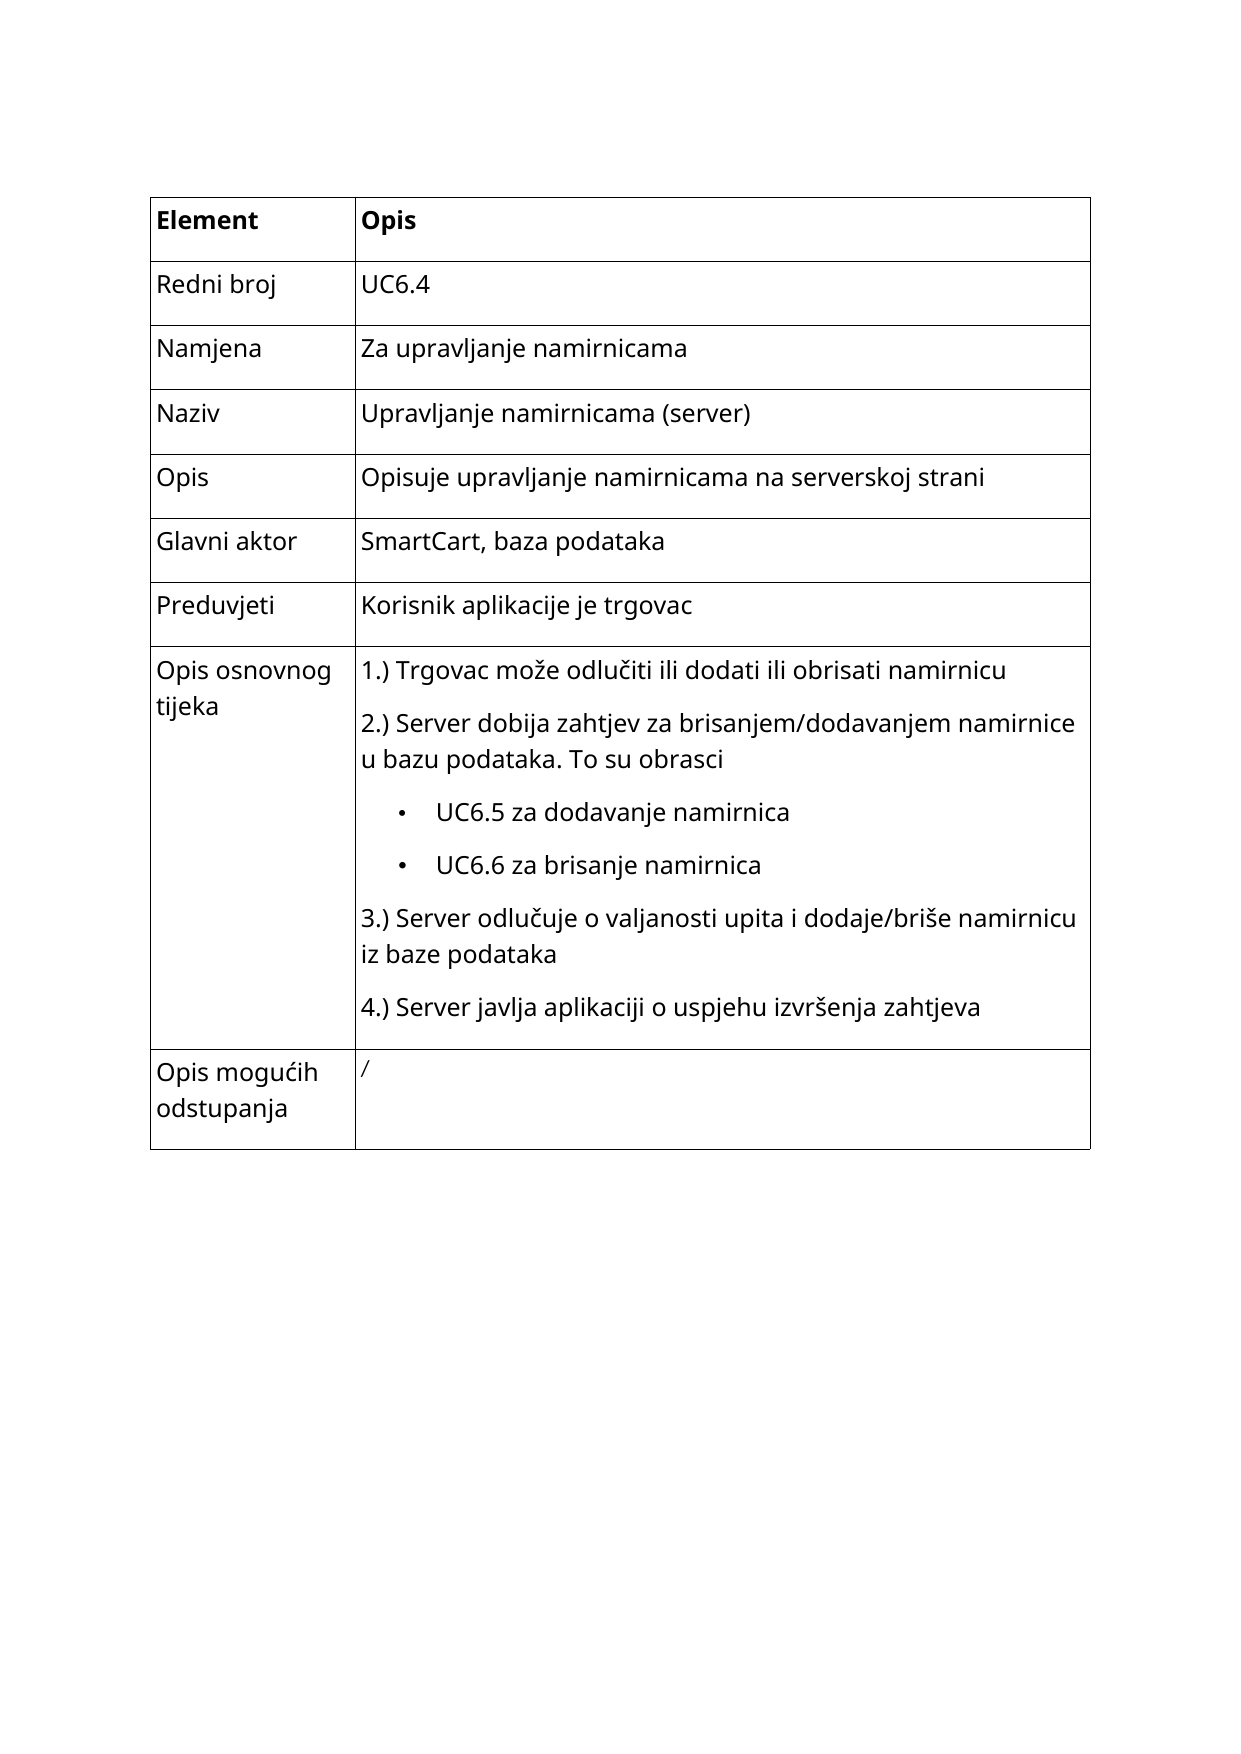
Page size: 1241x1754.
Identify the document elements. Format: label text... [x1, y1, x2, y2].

table_cell Naziv [151, 390, 355, 454]
table_cell Redni broj [151, 262, 355, 325]
table_cell UC6.4 [356, 262, 1090, 325]
table_cell Opis mogućih odstupanja [151, 1050, 355, 1149]
table_cell Opis osnovnog tijeka [151, 647, 355, 1048]
table_cell Opis [151, 455, 355, 518]
table_cell Namjena [151, 326, 355, 389]
table_cell Opisuje upravljanje namirnicama na serverskoj strani [356, 455, 1090, 518]
table_cell / [356, 1050, 1090, 1149]
table_cell Glavni aktor [151, 519, 355, 582]
table_cell Preduvjeti [151, 583, 355, 646]
table_cell Upravljanje namirnicama (server) [356, 390, 1090, 454]
table_cell 1.) Trgovac može odlučiti ili dodati ili obrisati namirnicu 2.) Server dobija zahtjev za brisanjem/dodavanjem namirnice u bazu podataka. To su obrasci UC6.5 za dodavanje namirnica UC6.6 za brisanje namirnica 3.) Server odlučuje o valjanosti upita i dodaje/briše namirnicu iz baze podataka 4.) Server javlja aplikaciji o uspjehu izvršenja zahtjeva [356, 647, 1090, 1048]
table_cell Za upravljanje namirnicama [356, 326, 1090, 389]
table_header Element [151, 198, 355, 261]
table_header Opis [356, 198, 1090, 261]
table_cell SmartCart, baza podataka [356, 519, 1090, 582]
table_cell Korisnik aplikacije je trgovac [356, 583, 1090, 646]
